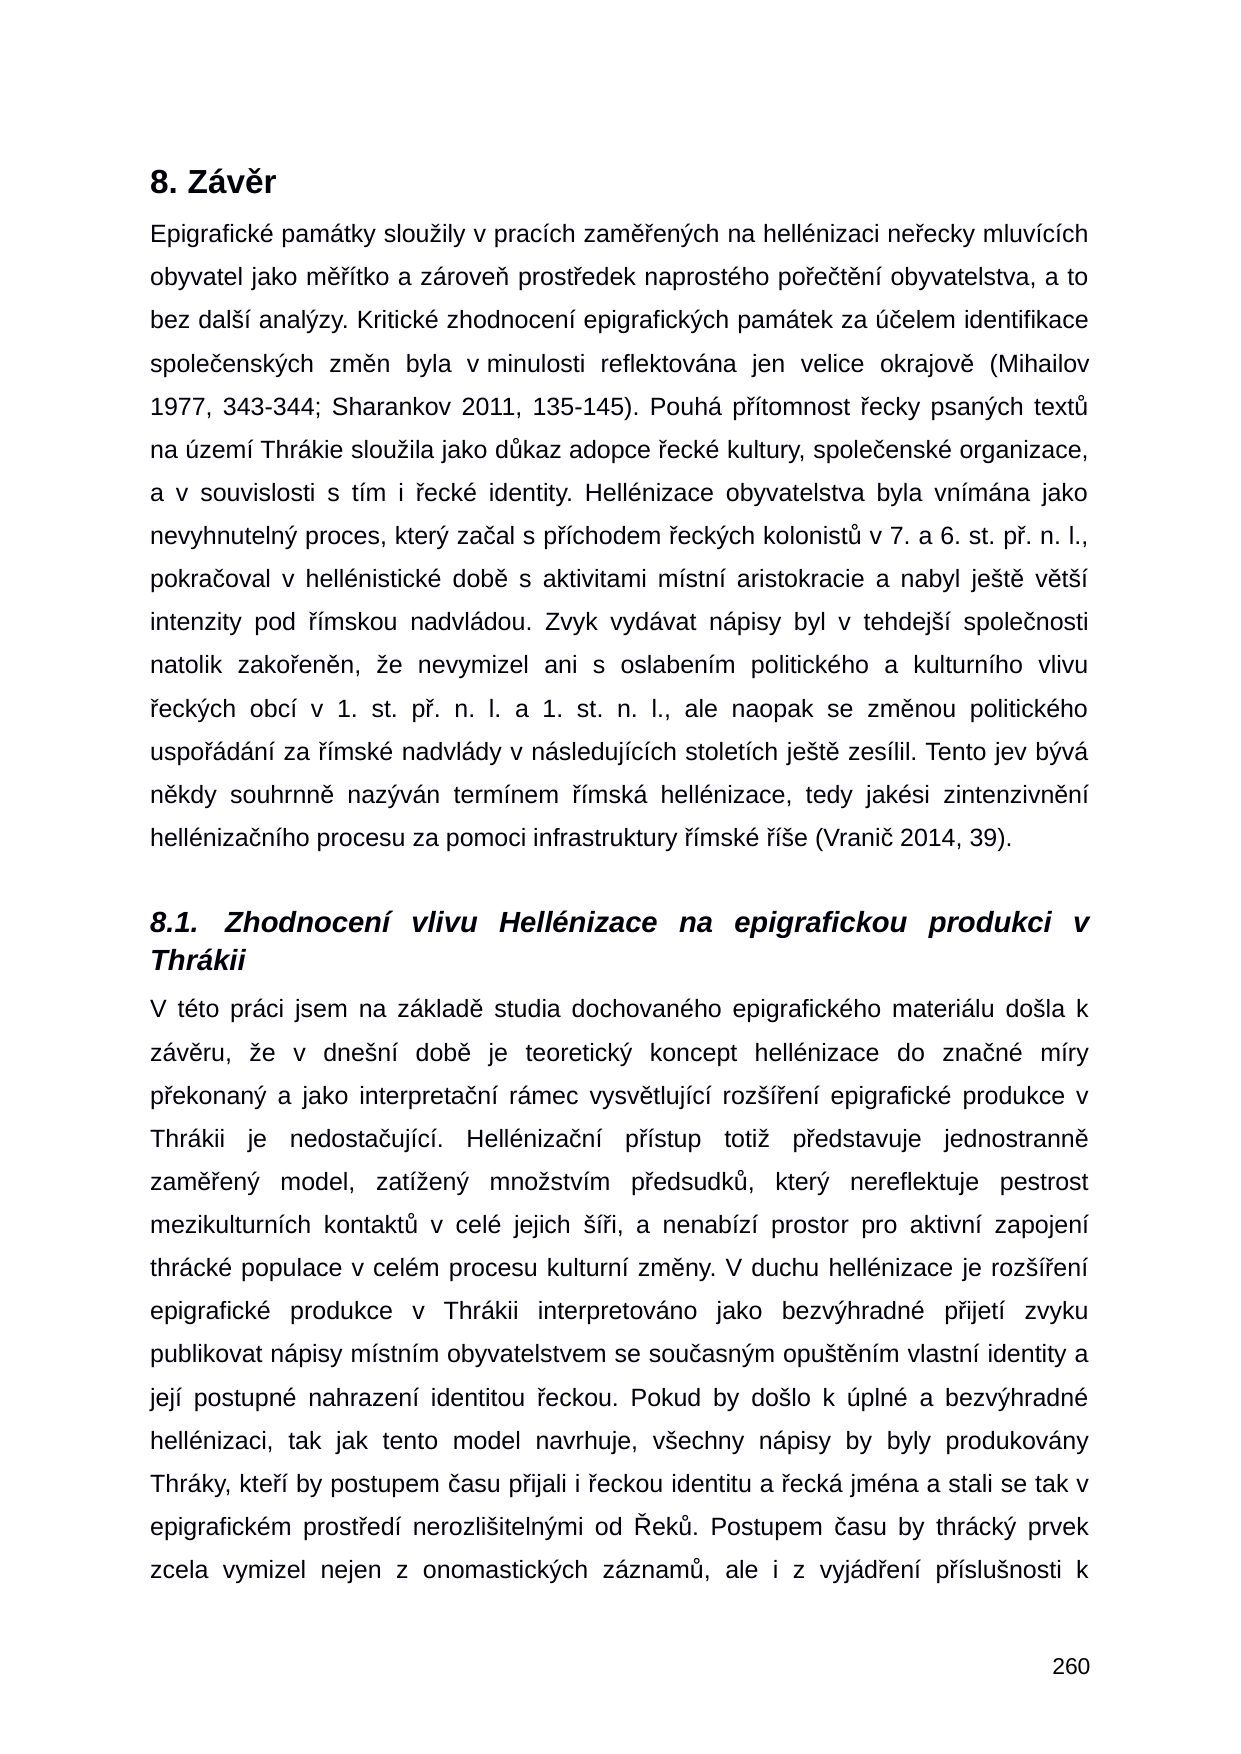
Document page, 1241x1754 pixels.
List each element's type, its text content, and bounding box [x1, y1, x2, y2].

list Závěr [150, 162, 1090, 201]
list Zhodnocení vlivu Hellénizace na epigrafickou produkci v Thrákii [150, 905, 1090, 977]
text Epigrafické památky sloužily v pracích zaměřených na hellénizaci neřecky mluvících obyvatel jako měřítko a zároveň prostředek naprostého pořečtění obyvatelstva, a to bez další analýzy. Kritické zhodnocení epigrafických památek za účelem identifikace společenských změn byla v minulosti reflektována jen velice okrajově (Mihailov 1977, 343-344; Sharankov 2011, 135-145). Pouhá přítomnost řecky psaných textů na území Thrákie sloužila jako důkaz adopce řecké kultury, společenské organizace, a v souvislosti s tím i řecké identity. Hellénizace obyvatelstva byla vnímána jako nevyhnutelný proces, který začal s příchodem řeckých kolonistů v 7. a 6. st. př. n. l., pokračoval v hellénistické době s aktivitami místní aristokracie a nabyl ještě větší intenzity pod římskou nadvládou. Zvyk vydávat nápisy byl v tehdejší společnosti natolik zakořeněn, že nevymizel ani s oslabením politického a kulturního vlivu řeckých obcí v 1. st. př. n. l. a 1. st. n. l., ale naopak se změnou politického uspořádání za římské nadvlády v následujících stoletích ještě zesílil. Tento jev bývá někdy souhrnně nazýván termínem římská hellénizace, tedy jakési zintenzivnění hellénizačního procesu za pomoci infrastruktury římské říše (Vranič 2014, 39). [150, 219, 1090, 852]
text V této práci jsem na základě studia dochovaného epigrafického materiálu došla k závěru, že v dnešní době je teoretický koncept hellénizace do značné míry překonaný a jako interpretační rámec vysvětlující rozšíření epigrafické produkce v Thrákii je nedostačující. Hellénizační přístup totiž představuje jednostranně zaměřený model, zatížený množstvím předsudků, který nereflektuje pestrost mezikulturních kontaktů v celé jejich šíři, a nenabízí prostor pro aktivní zapojení thrácké populace v celém procesu kulturní změny. V duchu hellénizace je rozšíření epigrafické produkce v Thrákii interpretováno jako bezvýhradné přijetí zvyku publikovat nápisy místním obyvatelstvem se současným opuštěním vlastní identity a její postupné nahrazení identitou řeckou. Pokud by došlo k úplné a bezvýhradné hellénizaci, tak jak tento model navrhuje, všechny nápisy by byly produkovány Thráky, kteří by postupem času přijali i řeckou identitu a řecká jména a stali se tak v epigrafickém prostředí nerozlišitelnými od Řeků. Postupem času by thrácký prvek zcela vymizel nejen z onomastických záznamů, ale i z vyjádření příslušnosti k [150, 994, 1090, 1584]
